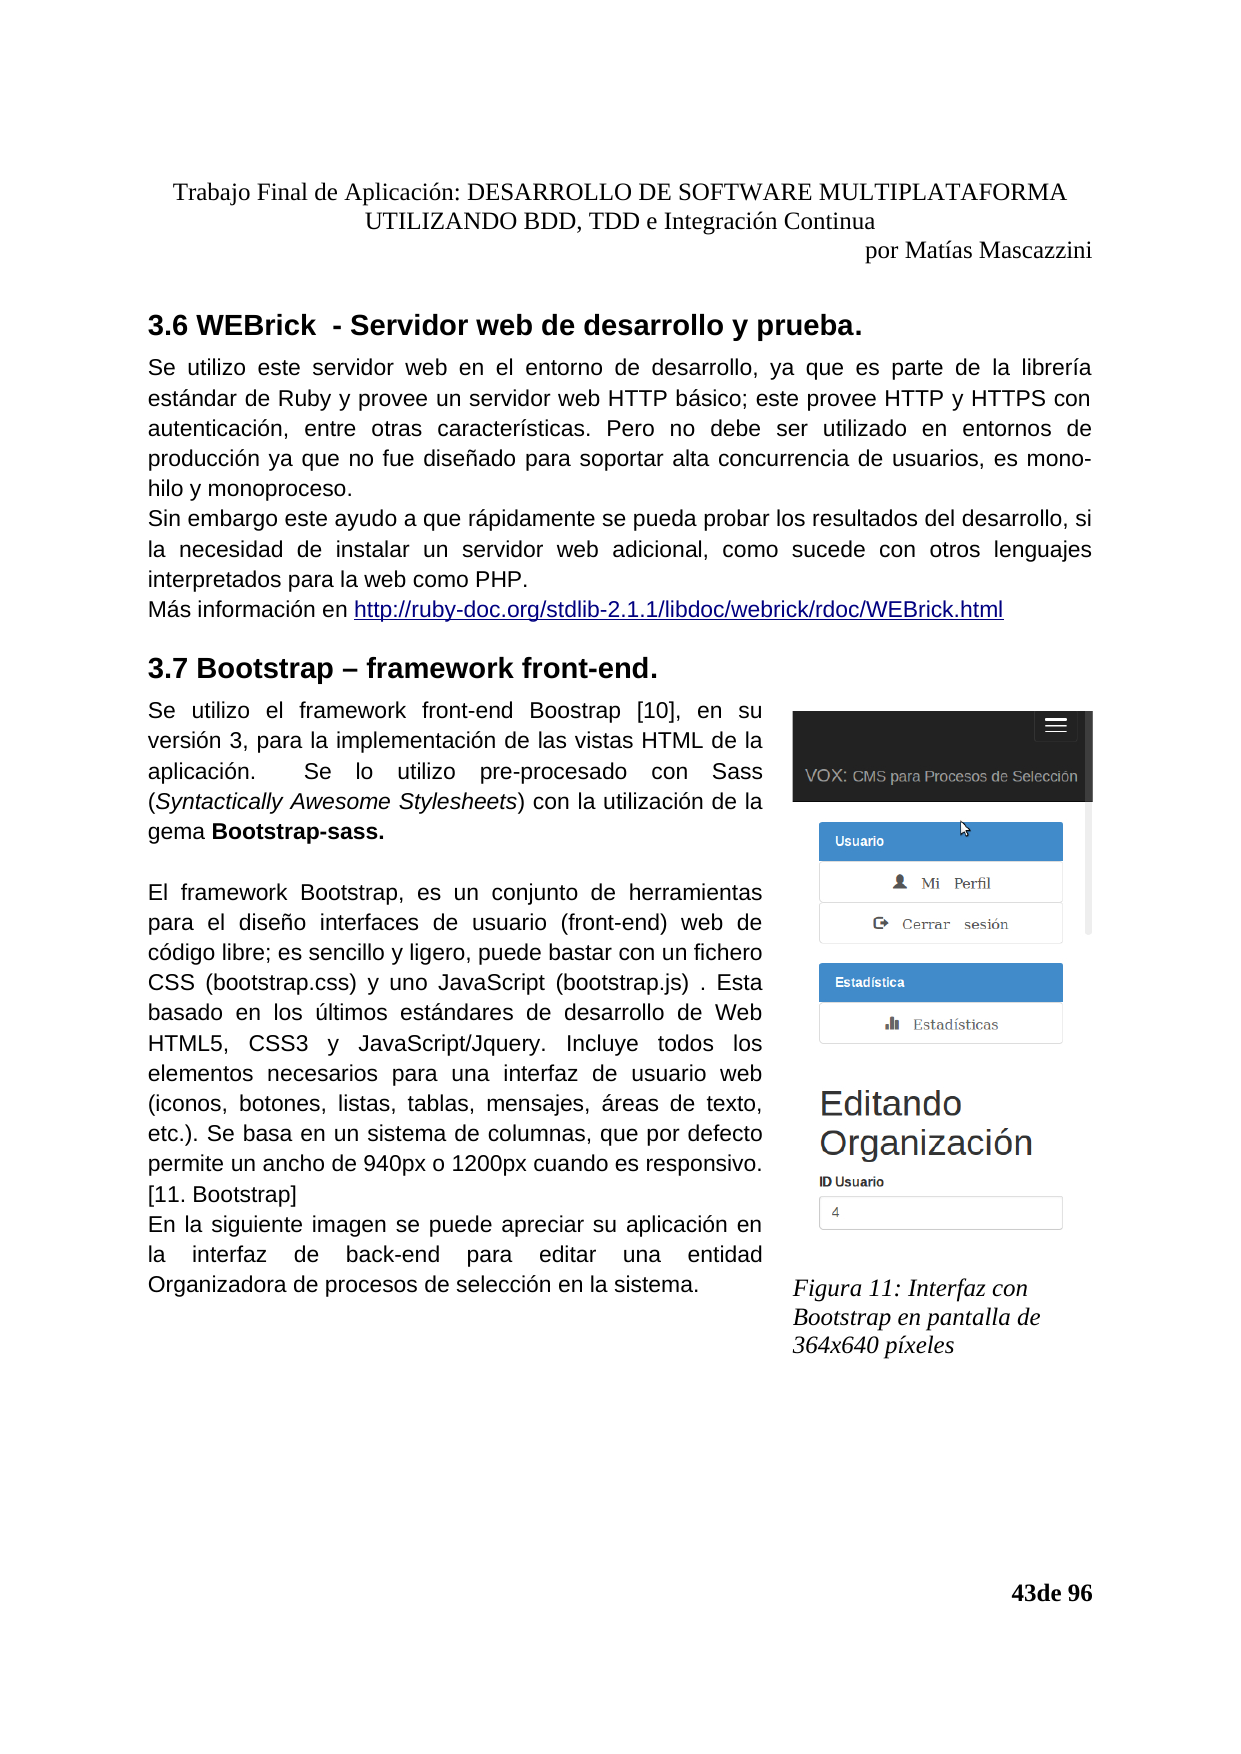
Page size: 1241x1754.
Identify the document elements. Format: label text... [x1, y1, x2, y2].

text Se utilizo el framework front-end Boostrap [10], en su versión 3, para la implementación de las vistas HTML de la aplicación. Se lo utilizo pre-procesado con Sass (Syntactically Awesome Stylesheets) con la utilización de la gema Bootstrap-sass. [148, 697, 1093, 844]
text Figura 11: Interfaz con Bootstrap en pantalla de 364x640 píxeles [793, 1273, 1093, 1359]
text Más información en http://ruby-doc.org/stdlib-2.1.1/libdoc/webrick/rdoc/WEBrick.html [148, 596, 1093, 622]
subtitle 3.6 WEBrick - Servidor web de desarrollo y prueba. [148, 308, 1093, 342]
text [793, 1232, 1093, 1273]
text El framework Bootstrap, es un conjunto de herramientas para el diseño interfaces de usuario (front-end) web de código libre; es sencillo y ligero, puede bastar con un fichero CSS (bootstrap.css) y uno JavaScript (bootstrap.js) . Esta basado en los últimos estándares de desarrollo de Web HTML5, CSS3 y JavaScript/Jquery. Incluye todos los elementos necesarios para una interfaz de usuario web (iconos, botones, listas, tablas, mensajes, áreas de texto, etc.). Se basa en un sistema de columnas, que por defecto permite un ancho de 940px o 1200px cuando es responsivo. [11. Bootstrap] [148, 878, 792, 1207]
subtitle 3.7 Bootstrap – framework front-end. [148, 651, 1093, 685]
text En la siguiente imagen se puede apreciar su aplicación en la interfaz de back-end para editar una entidad Organizadora de procesos de selección en la sistema. [148, 1211, 793, 1298]
text Se utilizo este servidor web en el entorno de desarrollo, ya que es parte de la librería estándar de Ruby y provee un servidor web HTTP básico; este provee HTTP y HTTPS con autenticación, entre otras características. Pero no debe ser utilizado en entornos de producción ya que no fue diseñado para soportar alta concurrencia de usuarios, es mono-hilo y monoproceso. [148, 354, 1093, 502]
picture [792, 711, 1093, 1232]
text Sin embargo este ayudo a que rápidamente se pueda probar los resultados del desarrollo, si la necesidad de instalar un servidor web adicional, como sucede con otros lenguajes interpretados para la web como PHP. [148, 505, 1093, 592]
